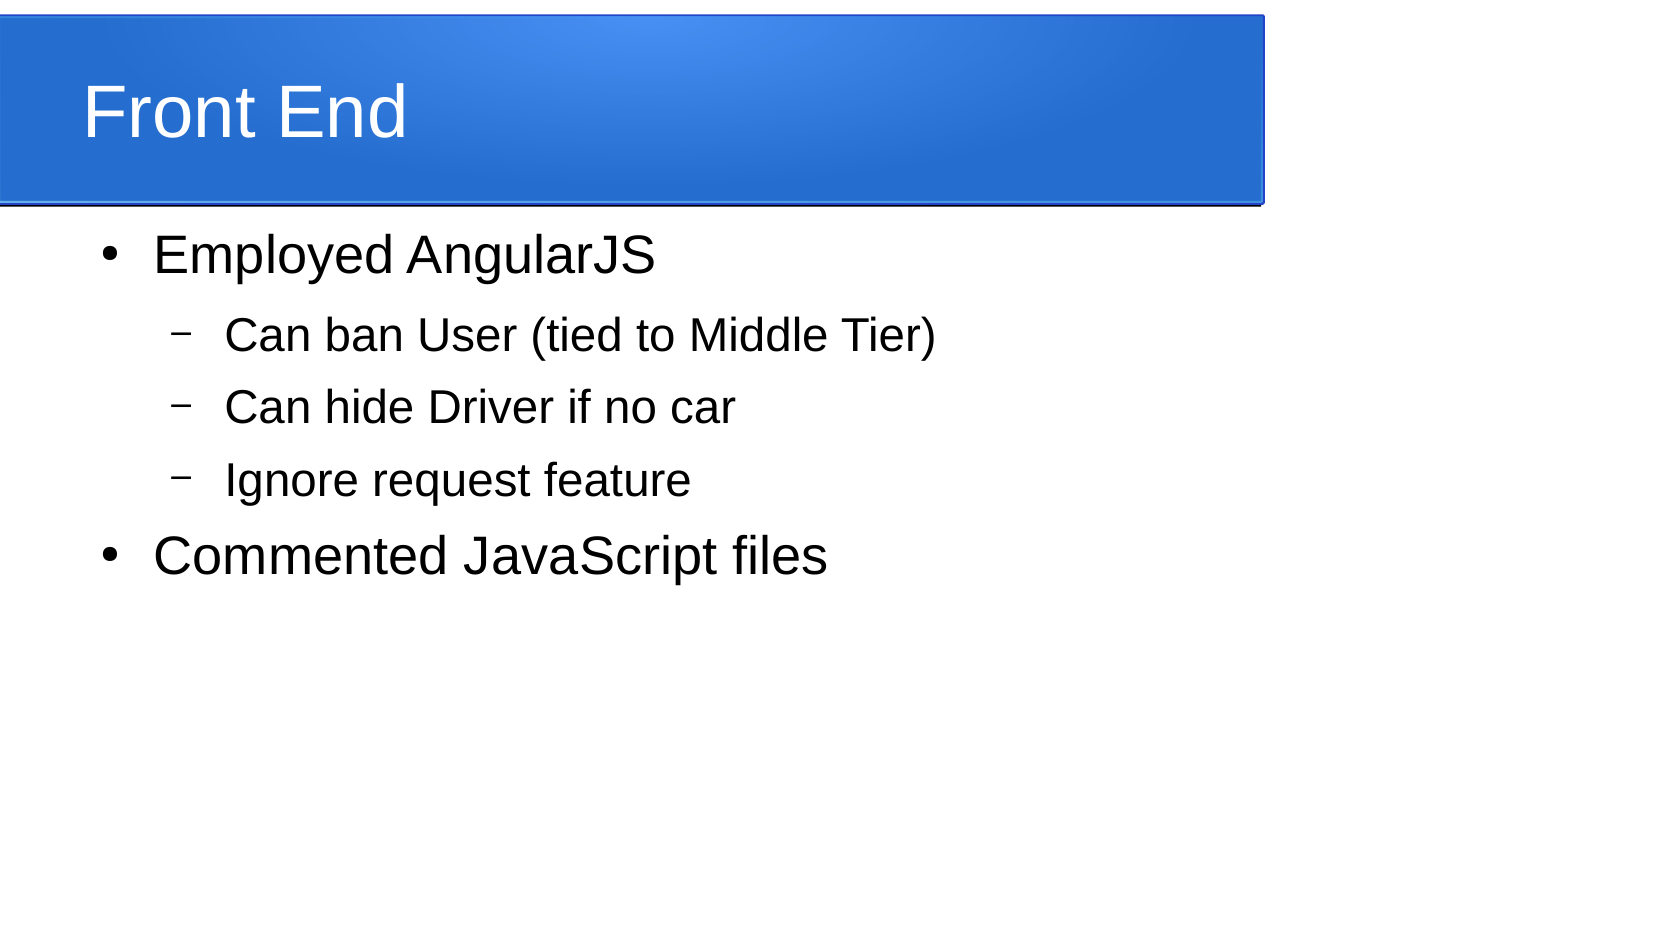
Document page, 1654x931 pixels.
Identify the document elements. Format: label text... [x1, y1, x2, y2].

title Front End [82, 35, 1235, 189]
list Employed AngularJS Can ban User (tied to Middle Tier) Can hide Driver if no car Ignore request feature Commented JavaScript files [82, 224, 1571, 764]
